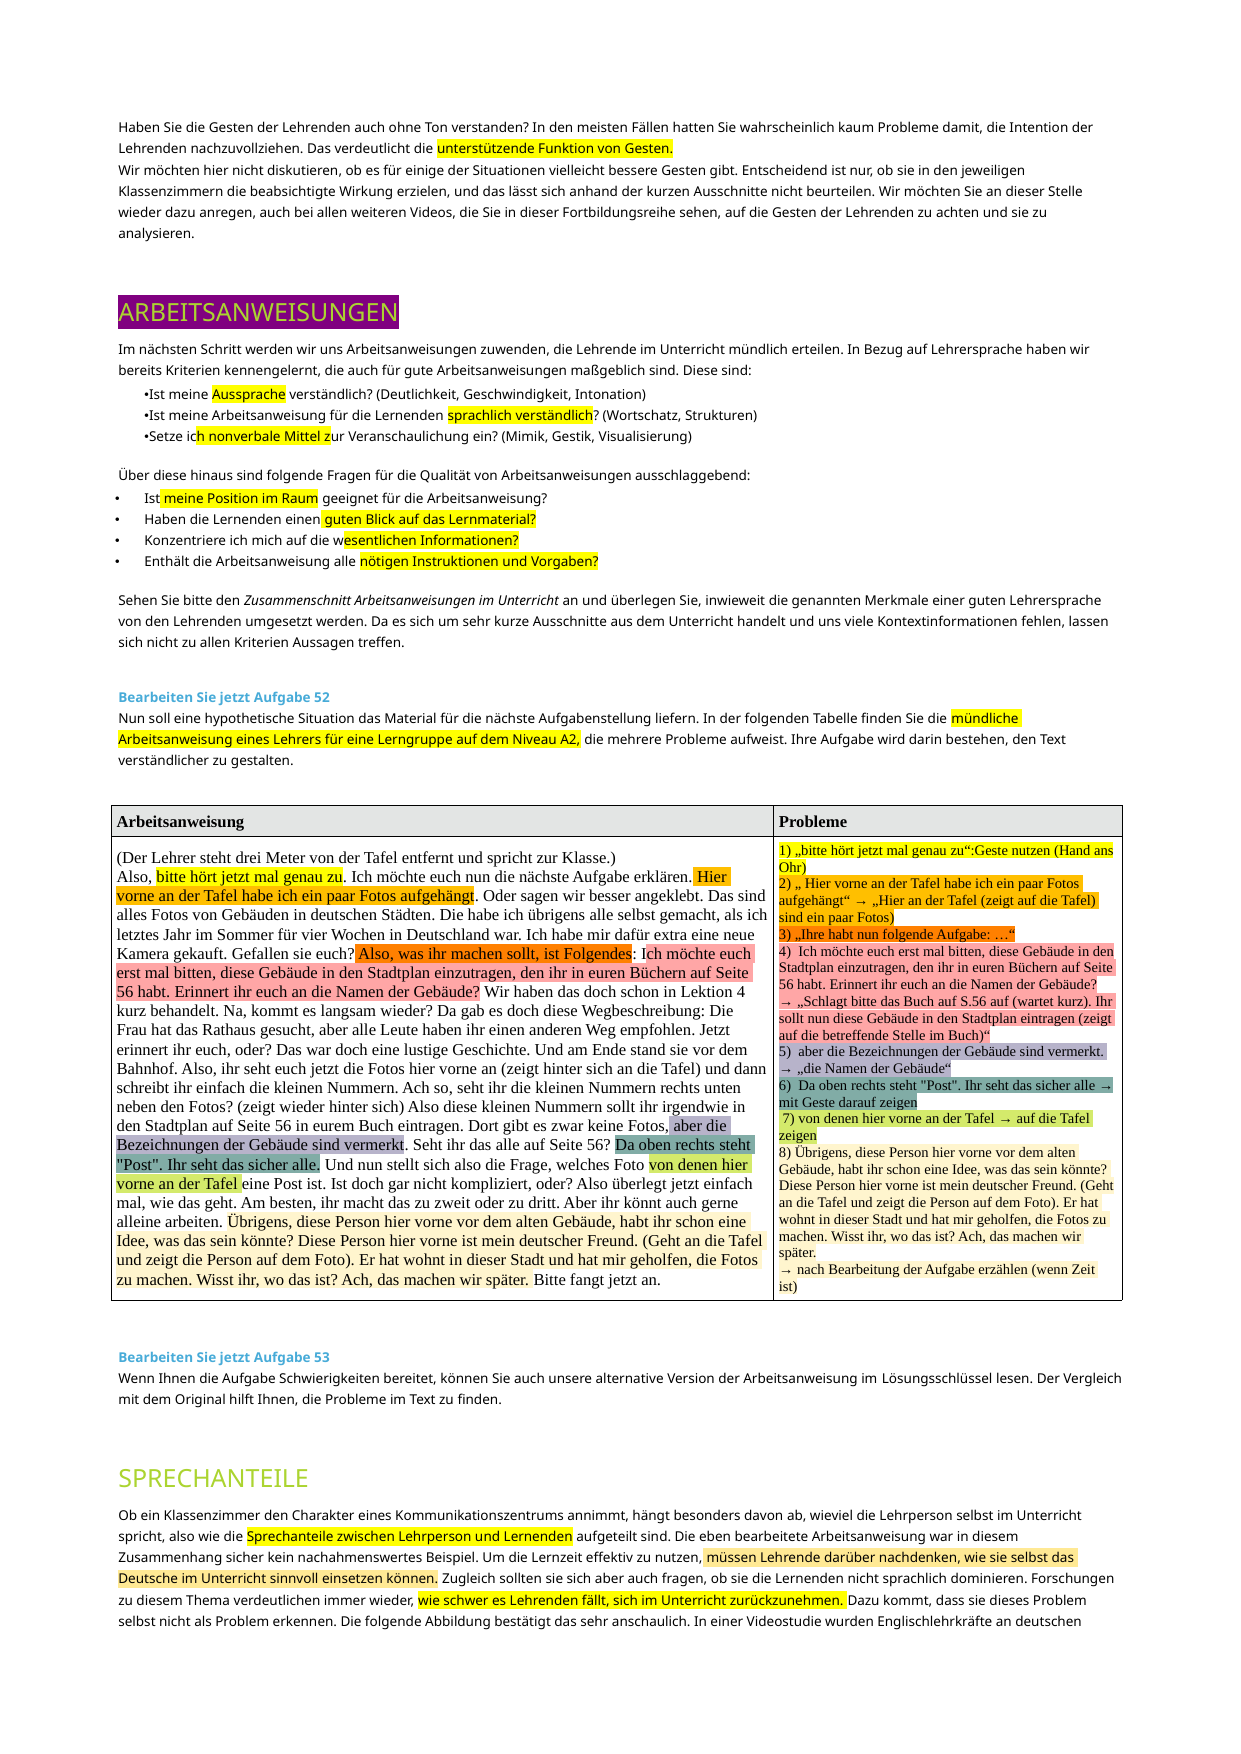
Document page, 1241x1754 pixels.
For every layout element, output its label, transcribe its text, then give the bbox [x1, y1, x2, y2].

table_header Probleme [774, 806, 1122, 836]
table_cell 1) „bitte hört jetzt mal genau zu“:Geste nutzen (Hand ans Ohr) 2) „ Hier vorne an der Tafel habe ich ein paar Fotos aufgehängt“ → „Hier an der Tafel (zeigt auf die Tafel) sind ein paar Fotos) 3) „Ihre habt nun folgende Aufgabe: …“ 4) Ich möchte euch erst mal bitten, diese Gebäude in den Stadtplan einzutragen, den ihr in euren Büchern auf Seite 56 habt. Erinnert ihr euch an die Namen der Gebäude? → „Schlagt bitte das Buch auf S.56 auf (wartet kurz). Ihr sollt nun diese Gebäude in den Stadtplan eintragen (zeigt auf die betreffende Stelle im Buch)“ 5) aber die Bezeichnungen der Gebäude sind vermerkt. → „die Namen der Gebäude“ 6) Da oben rechts steht "Post". Ihr seht das sicher alle → mit Geste darauf zeigen 7) von denen hier vorne an der Tafel → auf die Tafel zeigen 8) Übrigens, diese Person hier vorne vor dem alten Gebäude, habt ihr schon eine Idee, was das sein könnte? Diese Person hier vorne ist mein deutscher Freund. (Geht an die Tafel und zeigt die Person auf dem Foto). Er hat wohnt in dieser Stadt und hat mir geholfen, die Fotos zu machen. Wisst ihr, wo das ist? Ach, das machen wir später. → nach Bearbeitung der Aufgabe erzählen (wenn Zeit ist) [774, 837, 1122, 1300]
list Ist meine Arbeitsanweisung für die Lernenden sprachlich verständlich? (Wortschatz, Strukturen) [118, 403, 1122, 424]
text Nun soll eine hypothetische Situation das Material für die nächste Aufgabenstellung liefern. In der folgenden Tabelle finden Sie die mündliche Arbeitsanweisung eines Lehrers für eine Lerngruppe auf dem Niveau A2, die mehrere Probleme aufweist. Ihre Aufgabe wird darin bestehen, den Text verständlicher zu gestalten. [118, 709, 1122, 769]
list Enthält die Arbeitsanweisung alle nötigen Instruktionen und Vorgaben? [118, 549, 1122, 570]
text Wenn Ihnen die Aufgabe Schwierigkeiten bereitet, können Sie auch unsere alternative Version der Arbeitsanweisung im Lösungsschlüssel lesen. Der Vergleich mit dem Original hilft Ihnen, die Probleme im Text zu finden. [118, 1369, 1122, 1408]
list Ist meine Aussprache verständlich? (Deutlichkeit, Geschwindigkeit, Intonation) [118, 382, 1122, 403]
list Haben die Lernenden einen guten Blick auf das Lernmaterial? [118, 508, 1122, 528]
subtitle SPRECHANTEILE [118, 1461, 1122, 1494]
text Ob ein Klassenzimmer den Charakter eines Kommunikationszentrums annimmt, hängt besonders davon ab, wieviel die Lehrperson selbst im Unterricht spricht, also wie die Sprechanteile zwischen Lehrperson und Lernenden aufgeteilt sind. Die eben bearbeitete Arbeitsanweisung war in diesem Zusammenhang sicher kein nachahmenswertes Beispiel. Um die Lernzeit effektiv zu nutzen, müssen Lehrende darüber nachdenken, wie sie selbst das Deutsche im Unterricht sinnvoll einsetzen können. Zugleich sollten sie sich aber auch fragen, ob sie die Lernenden nicht sprachlich dominieren. Forschungen zu diesem Thema verdeutlichen immer wieder, wie schwer es Lehrenden fällt, sich im Unterricht zurückzunehmen. Dazu kommt, dass sie dieses Problem selbst nicht als Problem erkennen. Die folgende Abbildung bestätigt das sehr anschaulich. In einer Videostudie wurden Englischlehrkräfte an deutschen [118, 1506, 1122, 1630]
text Bearbeiten Sie jetzt Aufgabe 52 [118, 687, 1122, 706]
text Bearbeiten Sie jetzt Aufgabe 53 [118, 1347, 1122, 1366]
list Konzentriere ich mich auf die wesentlichen Informationen? [118, 528, 1122, 549]
subtitle ARBEITSANWEISUNGEN [118, 294, 1122, 329]
list Ist meine Position im Raum geeignet für die Arbeitsanweisung? [118, 487, 1122, 508]
table_cell (Der Lehrer steht drei Meter von der Tafel entfernt und spricht zur Klasse.) Also, bitte hört jetzt mal genau zu. Ich möchte euch nun die nächste Aufgabe erklären. Hier vorne an der Tafel habe ich ein paar Fotos aufgehängt. Oder sagen wir besser angeklebt. Das sind alles Fotos von Gebäuden in deutschen Städten. Die habe ich übrigens alle selbst gemacht, als ich letztes Jahr im Sommer für vier Wochen in Deutschland war. Ich habe mir dafür extra eine neue Kamera gekauft. Gefallen sie euch? Also, was ihr machen sollt, ist Folgendes: Ich möchte euch erst mal bitten, diese Gebäude in den Stadtplan einzutragen, den ihr in euren Büchern auf Seite 56 habt. Erinnert ihr euch an die Namen der Gebäude? Wir haben das doch schon in Lektion 4 kurz behandelt. Na, kommt es langsam wieder? Da gab es doch diese Wegbeschreibung: Die Frau hat das Rathaus gesucht, aber alle Leute haben ihr einen anderen Weg empfohlen. Jetzt erinnert ihr euch, oder? Das war doch eine lustige Geschichte. Und am Ende stand sie vor dem Bahnhof. Also, ihr seht euch jetzt die Fotos hier vorne an (zeigt hinter sich an die Tafel) und dann schreibt ihr einfach die kleinen Nummern. Ach so, seht ihr die kleinen Nummern rechts unten neben den Fotos? (zeigt wieder hinter sich) Also diese kleinen Nummern sollt ihr irgendwie in den Stadtplan auf Seite 56 in eurem Buch eintragen. Dort gibt es zwar keine Fotos, aber die Bezeichnungen der Gebäude sind vermerkt. Seht ihr das alle auf Seite 56? Da oben rechts steht "Post". Ihr seht das sicher alle. Und nun stellt sich also die Frage, welches Foto von denen hier vorne an der Tafel eine Post ist. Ist doch gar nicht kompliziert, oder? Also überlegt jetzt einfach mal, wie das geht. Am besten, ihr macht das zu zweit oder zu dritt. Aber ihr könnt auch gerne alleine arbeiten. Übrigens, diese Person hier vorne vor dem alten Gebäude, habt ihr schon eine Idee, was das sein könnte? Diese Person hier vorne ist mein deutscher Freund. (Geht an die Tafel und zeigt die Person auf dem Foto). Er hat wohnt in dieser Stadt und hat mir geholfen, die Fotos zu machen. Wisst ihr, wo das ist? Ach, das machen wir später. Bitte fangt jetzt an. [112, 837, 773, 1300]
text Wir möchten hier nicht diskutieren, ob es für einige der Situationen vielleicht bessere Gesten gibt. Entscheidend ist nur, ob sie in den jeweiligen Klassenzimmern die beabsichtigte Wirkung erzielen, und das lässt sich anhand der kurzen Ausschnitte nicht beurteilen. Wir möchten Sie an dieser Stelle wieder dazu anregen, auch bei allen weiteren Videos, die Sie in dieser Fortbildungsreihe sehen, auf die Gesten der Lehrenden zu achten und sie zu analysieren. [118, 160, 1122, 242]
text Sehen Sie bitte den Zusammenschnitt Arbeitsanweisungen im Unterricht an und überlegen Sie, inwieweit die genannten Merkmale einer guten Lehrersprache von den Lehrenden umgesetzt werden. Da es sich um sehr kurze Ausschnitte aus dem Unterricht handelt und uns viele Kontextinformationen fehlen, lassen sich nicht zu allen Kriterien Aussagen treffen. [118, 591, 1122, 652]
text Haben Sie die Gesten der Lehrenden auch ohne Ton verstanden? In den meisten Fällen hatten Sie wahrscheinlich kaum Probleme damit, die Intention der Lehrenden nachzuvollziehen. Das verdeutlicht die unterstützende Funktion von Gesten. [118, 118, 1122, 158]
text Im nächsten Schritt werden wir uns Arbeitsanweisungen zuwenden, die Lehrende im Unterricht mündlich erteilen. In Bezug auf Lehrersprache haben wir bereits Kriterien kennengelernt, die auch für gute Arbeitsanweisungen maßgeblich sind. Diese sind: [118, 340, 1122, 380]
text Über diese hinaus sind folgende Fragen für die Qualität von Arbeitsanweisungen ausschlaggebend: [118, 466, 1122, 484]
list Setze ich nonverbale Mittel zur Veranschaulichung ein? (Mimik, Gestik, Visualisierung) [118, 424, 1122, 445]
table_header Arbeitsanweisung [112, 806, 773, 836]
